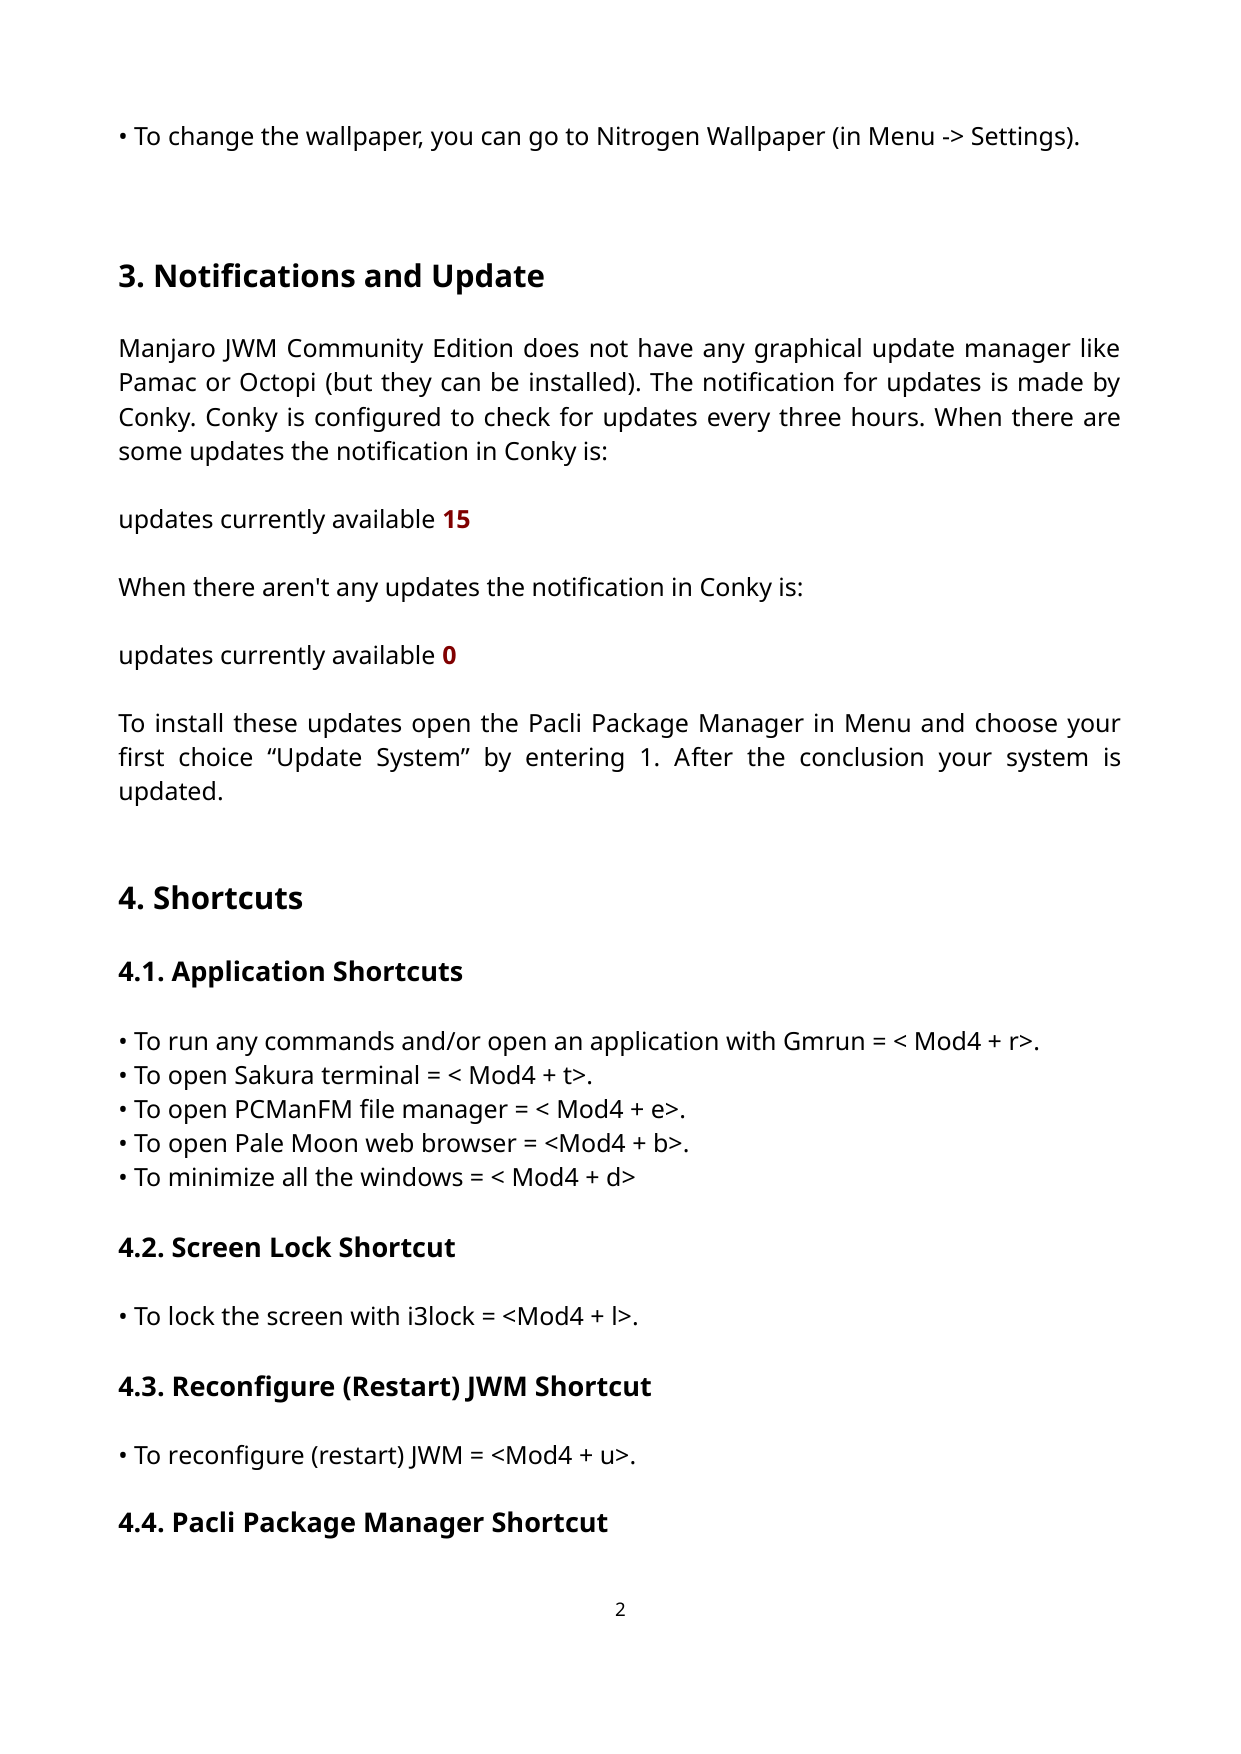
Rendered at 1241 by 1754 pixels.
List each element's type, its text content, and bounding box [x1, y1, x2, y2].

subtitle 4.3. Reconfigure (Restart) JWM Shortcut [118, 1367, 1122, 1404]
text To install these updates open the Pacli Package Manager in Menu and choose your first choice “Update System” by entering 1. After the conclusion your system is updated. [118, 672, 1122, 808]
text • To open Pale Moon web browser = <Mod4 + b>. [118, 1126, 1122, 1160]
text updates currently available 0 [118, 603, 1122, 672]
text • To open Sakura terminal = < Mod4 + t>. [118, 1058, 1122, 1092]
text • To run any commands and/or open an application with Gmrun = < Mod4 + r>. [118, 1024, 1122, 1058]
text • To change the wallpaper, you can go to Nitrogen Wallpaper (in Menu -> Settings). [118, 118, 1122, 152]
text When there aren't any updates the notification in Conky is: [118, 535, 1122, 603]
subtitle 4.2. Screen Lock Shortcut [118, 1228, 1122, 1265]
text • To open PCManFM file manager = < Mod4 + e>. [118, 1092, 1122, 1126]
text • To lock the screen with i3lock = <Mod4 + l>. [118, 1299, 1122, 1333]
subtitle 4.4. Pacli Package Manager Shortcut [118, 1503, 1122, 1540]
subtitle 3. Notifications and Update [118, 254, 1122, 297]
text updates currently available 15 [118, 467, 1122, 535]
subtitle 4.1. Application Shortcuts [118, 953, 1122, 989]
text Manjaro JWM Community Edition does not have any graphical update manager like Pamac or Octopi (but they can be installed). The notification for updates is made by Conky. Conky is configured to check for updates every three hours. When there are some updates the notification in Conky is: [118, 331, 1122, 467]
subtitle 4. Shortcuts [118, 876, 1122, 919]
text • To reconfigure (restart) JWM = <Mod4 + u>. [118, 1438, 1122, 1472]
text • To minimize all the windows = < Mod4 + d> [118, 1160, 1122, 1194]
